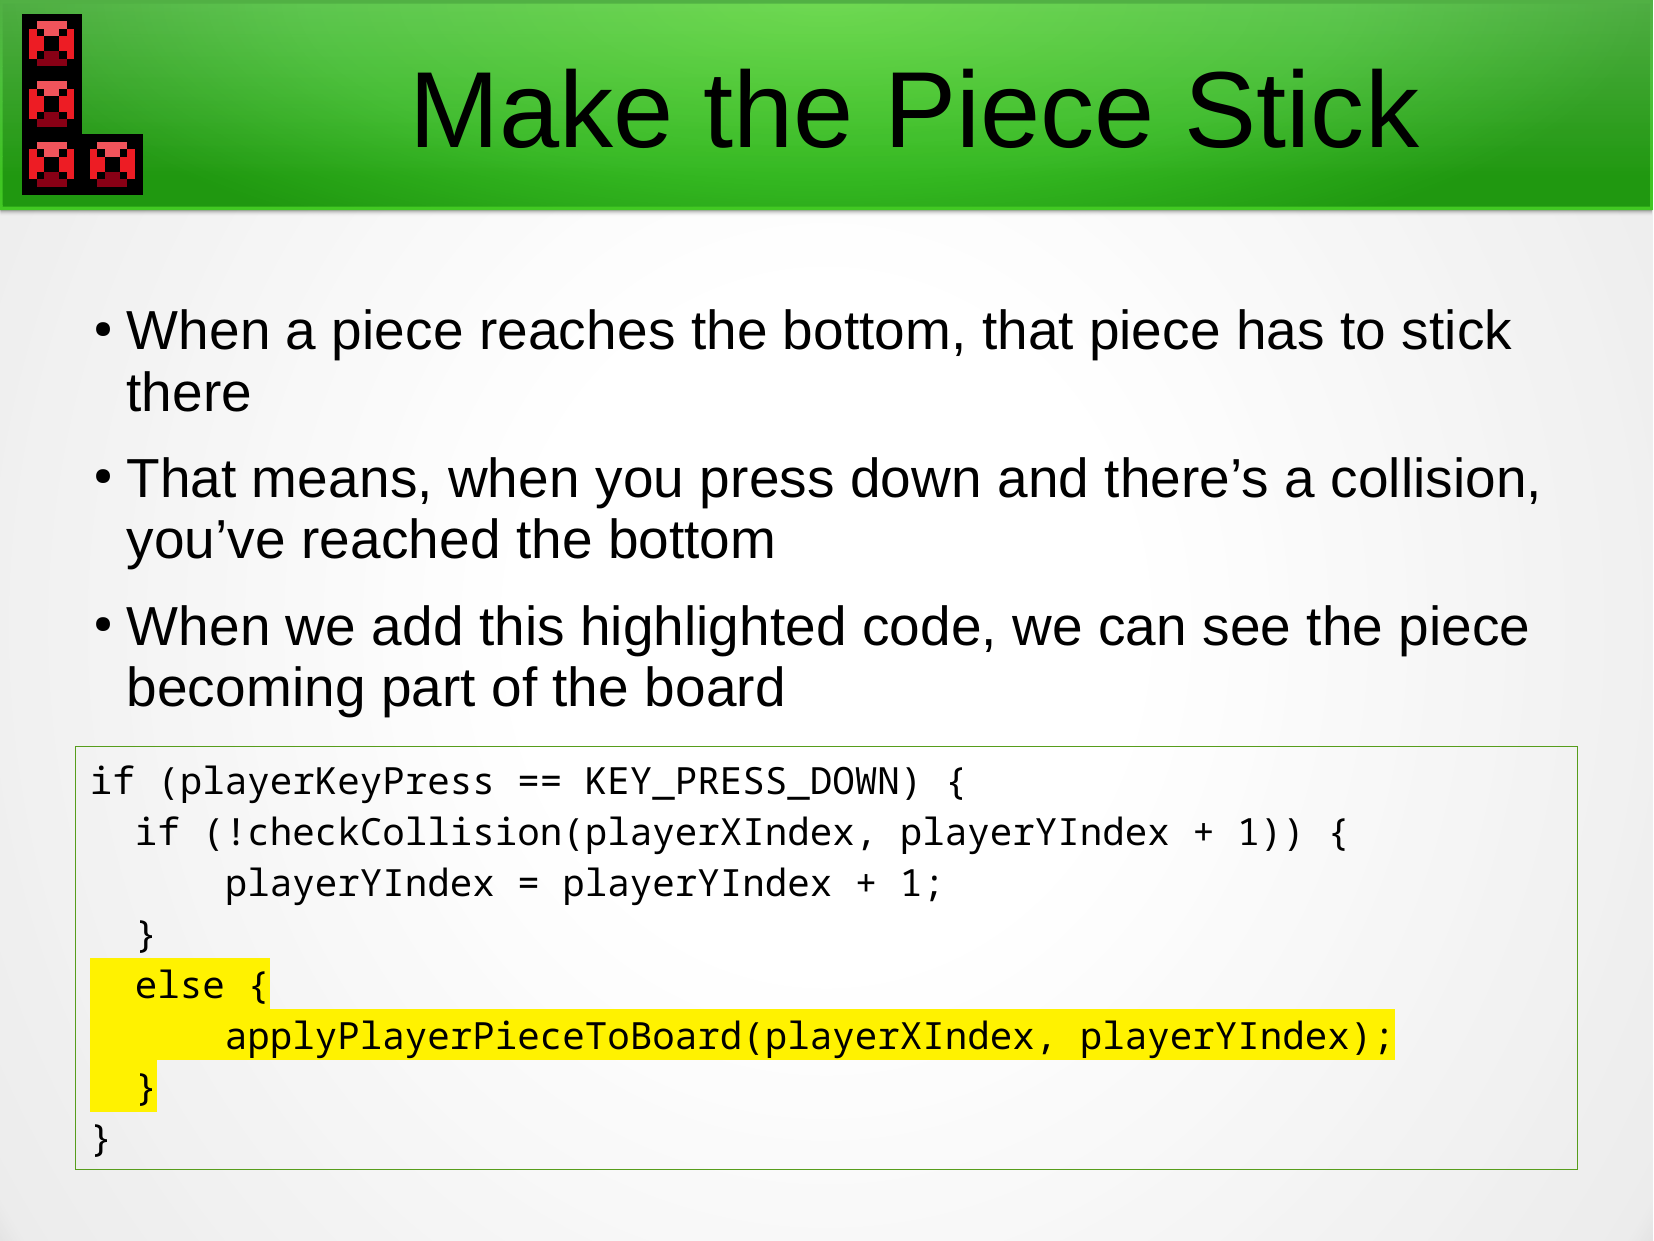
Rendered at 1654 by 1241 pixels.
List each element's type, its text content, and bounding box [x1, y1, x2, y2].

picture [22, 14, 143, 195]
text_box if (playerKeyPress == KEY_PRESS_DOWN) { if (!checkCollision(playerXIndex, playerYIndex + 1)) { playerYIndex = playerYIndex + 1; } else { applyPlayerPieceToBoard(playerXIndex, playerYIndex); } } [75, 746, 1578, 1110]
list When a piece reaches the bottom, that piece has to stick there That means, when you press down and there’s a collision, you’ve reached the bottom When we add this highlighted code, we can see the piece becoming part of the board [82, 299, 1561, 721]
title Make the Piece Stick [195, 30, 1636, 190]
